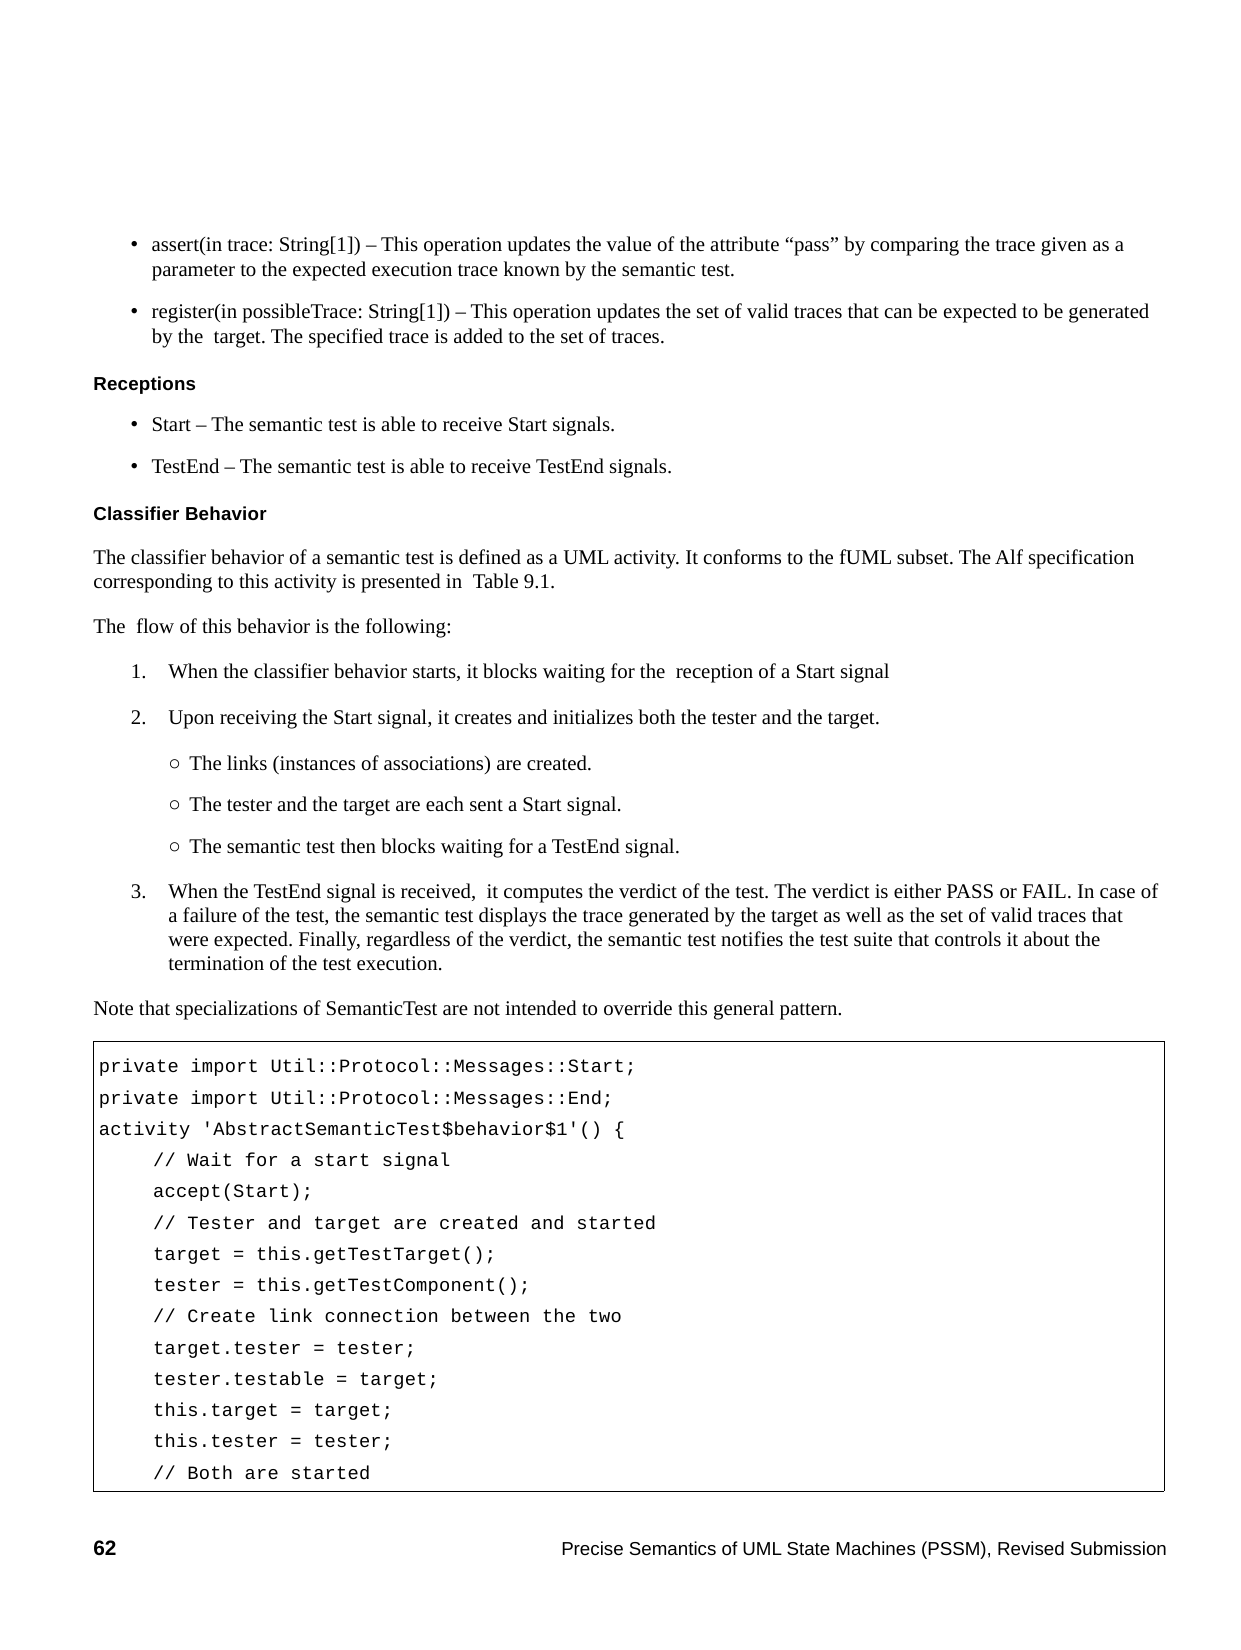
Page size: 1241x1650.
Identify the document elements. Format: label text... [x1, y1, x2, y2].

list When the TestEnd signal is received, it computes the verdict of the test. The verdict is either PASS or FAIL. In case of a failure of the test, the semantic test displays the trace generated by the target as well as the set of valid traces that were expected. Finally, regardless of the verdict, the semantic test notifies the test suite that controls it about the termination of the test execution. [131, 879, 1164, 975]
list The links (instances of associations) are created. [168, 750, 1164, 775]
list assert(in trace: String[1]) – This operation updates the value of the attribute “pass” by comparing the trace given as a parameter to the expected execution trace known by the semantic test. [131, 231, 1164, 281]
list register(in possibleTrace: String[1]) – This operation updates the set of valid traces that can be expected to be generated by the target. The specified trace is added to the set of traces. [131, 298, 1164, 348]
list The semantic test then blocks waiting for a TestEnd signal. [168, 833, 1164, 858]
list TestEnd – The semantic test is able to receive TestEnd signals. [131, 453, 1164, 478]
list The tester and the target are each sent a Start signal. [168, 791, 1164, 816]
text The classifier behavior of a semantic test is defined as a UML activity. It conforms to the fUML subset. The Alf specification corresponding to this activity is presented in 9.1. [93, 545, 1164, 593]
table_header private import Util::Protocol::Messages::Start; private import Util::Protocol::Messages::End; activity 'AbstractSemanticTest$behavior$1'() { // Wait for a start signal accept(Start); // Tester and target are created and started target = this.getTestTarget(); tester = this.getTestComponent(); // Create link connection between the two target.tester = tester; tester.testable = target; this.target = target; this.tester = tester; // Both are started [94, 1042, 1164, 1491]
text The flow of this behavior is the following: [93, 614, 1164, 638]
list When the classifier behavior starts, it blocks waiting for the reception of a Start signal [131, 659, 1164, 683]
text Note that specializations of SemanticTest are not intended to override this general pattern. [93, 996, 1164, 1020]
list Start – The semantic test is able to receive Start signals. [131, 411, 1164, 436]
list Upon receiving the Start signal, it creates and initializes both the tester and the target. [131, 704, 1164, 729]
subtitle Classifier Behavior [93, 503, 1164, 524]
subtitle Receptions [93, 373, 1164, 394]
